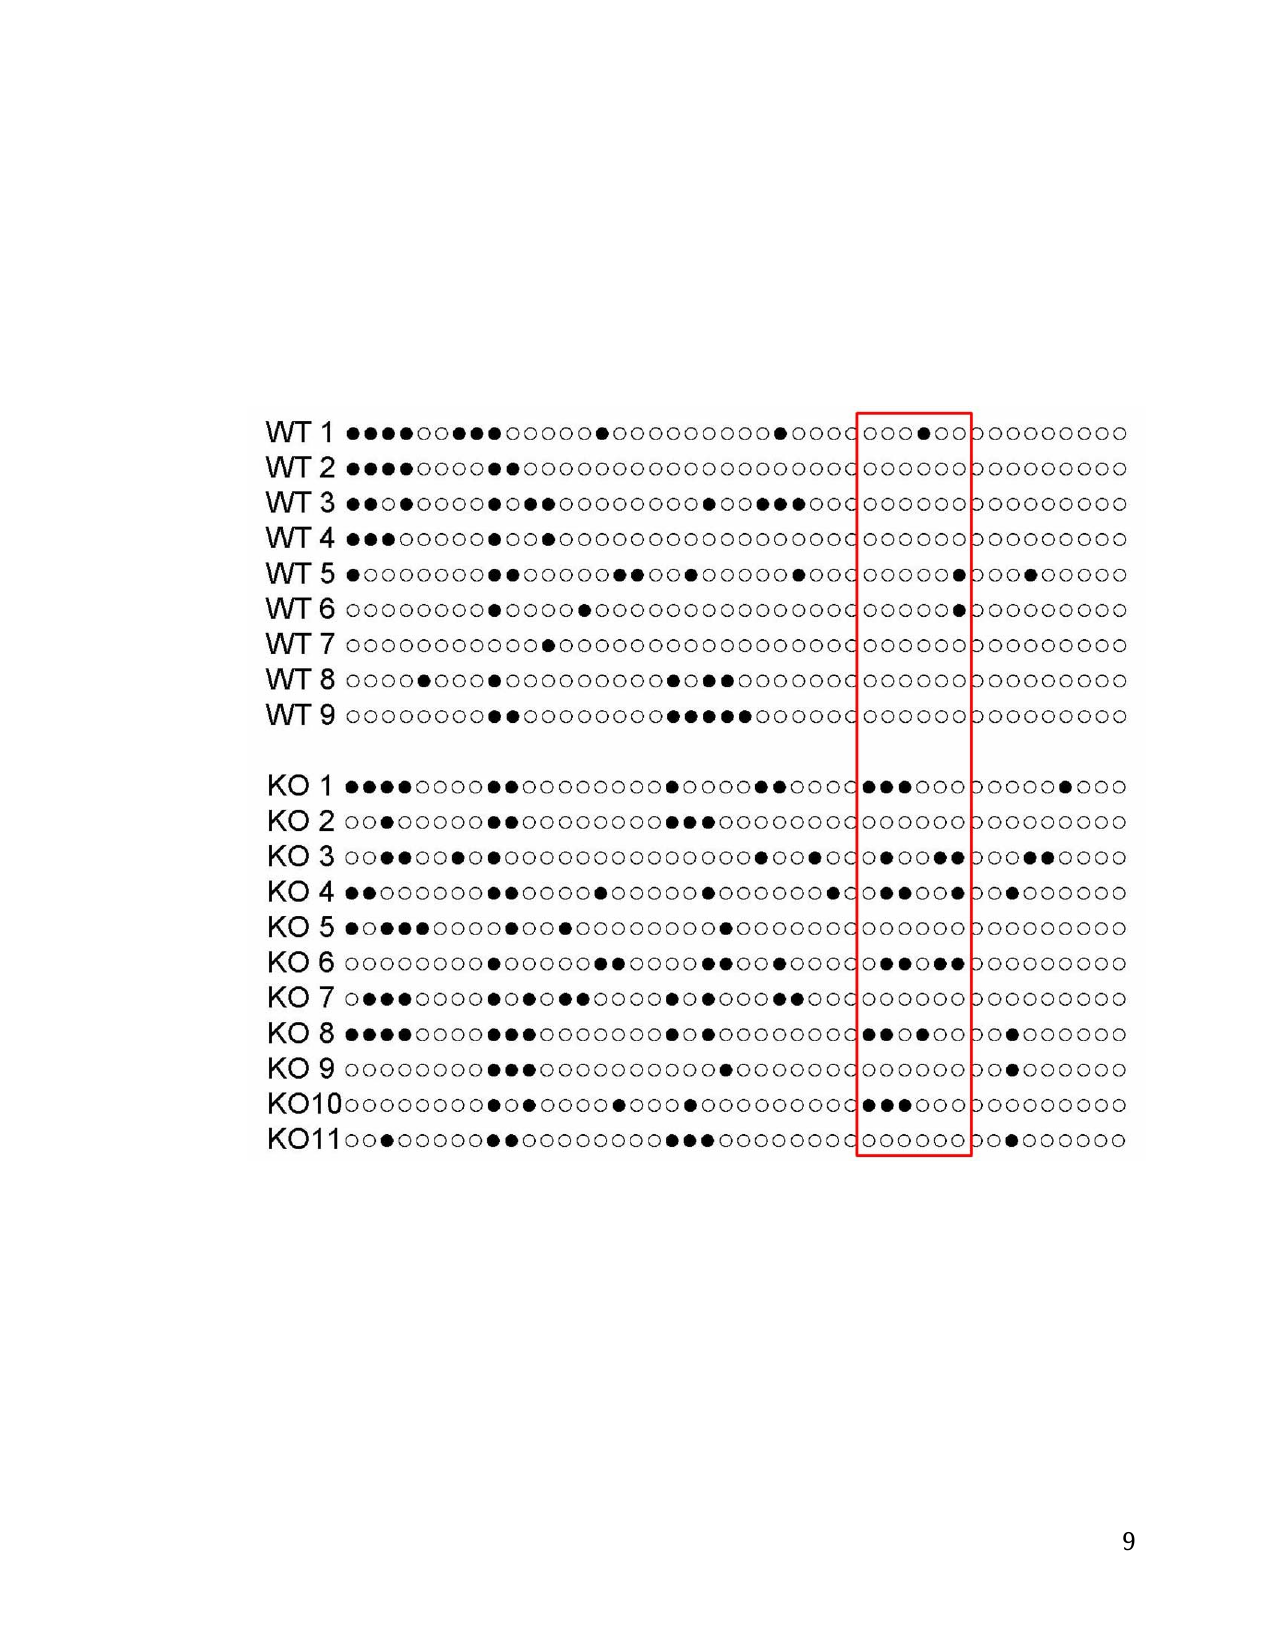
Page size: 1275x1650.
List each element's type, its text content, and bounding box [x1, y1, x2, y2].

text 91 [1122, 1528, 1149, 1557]
